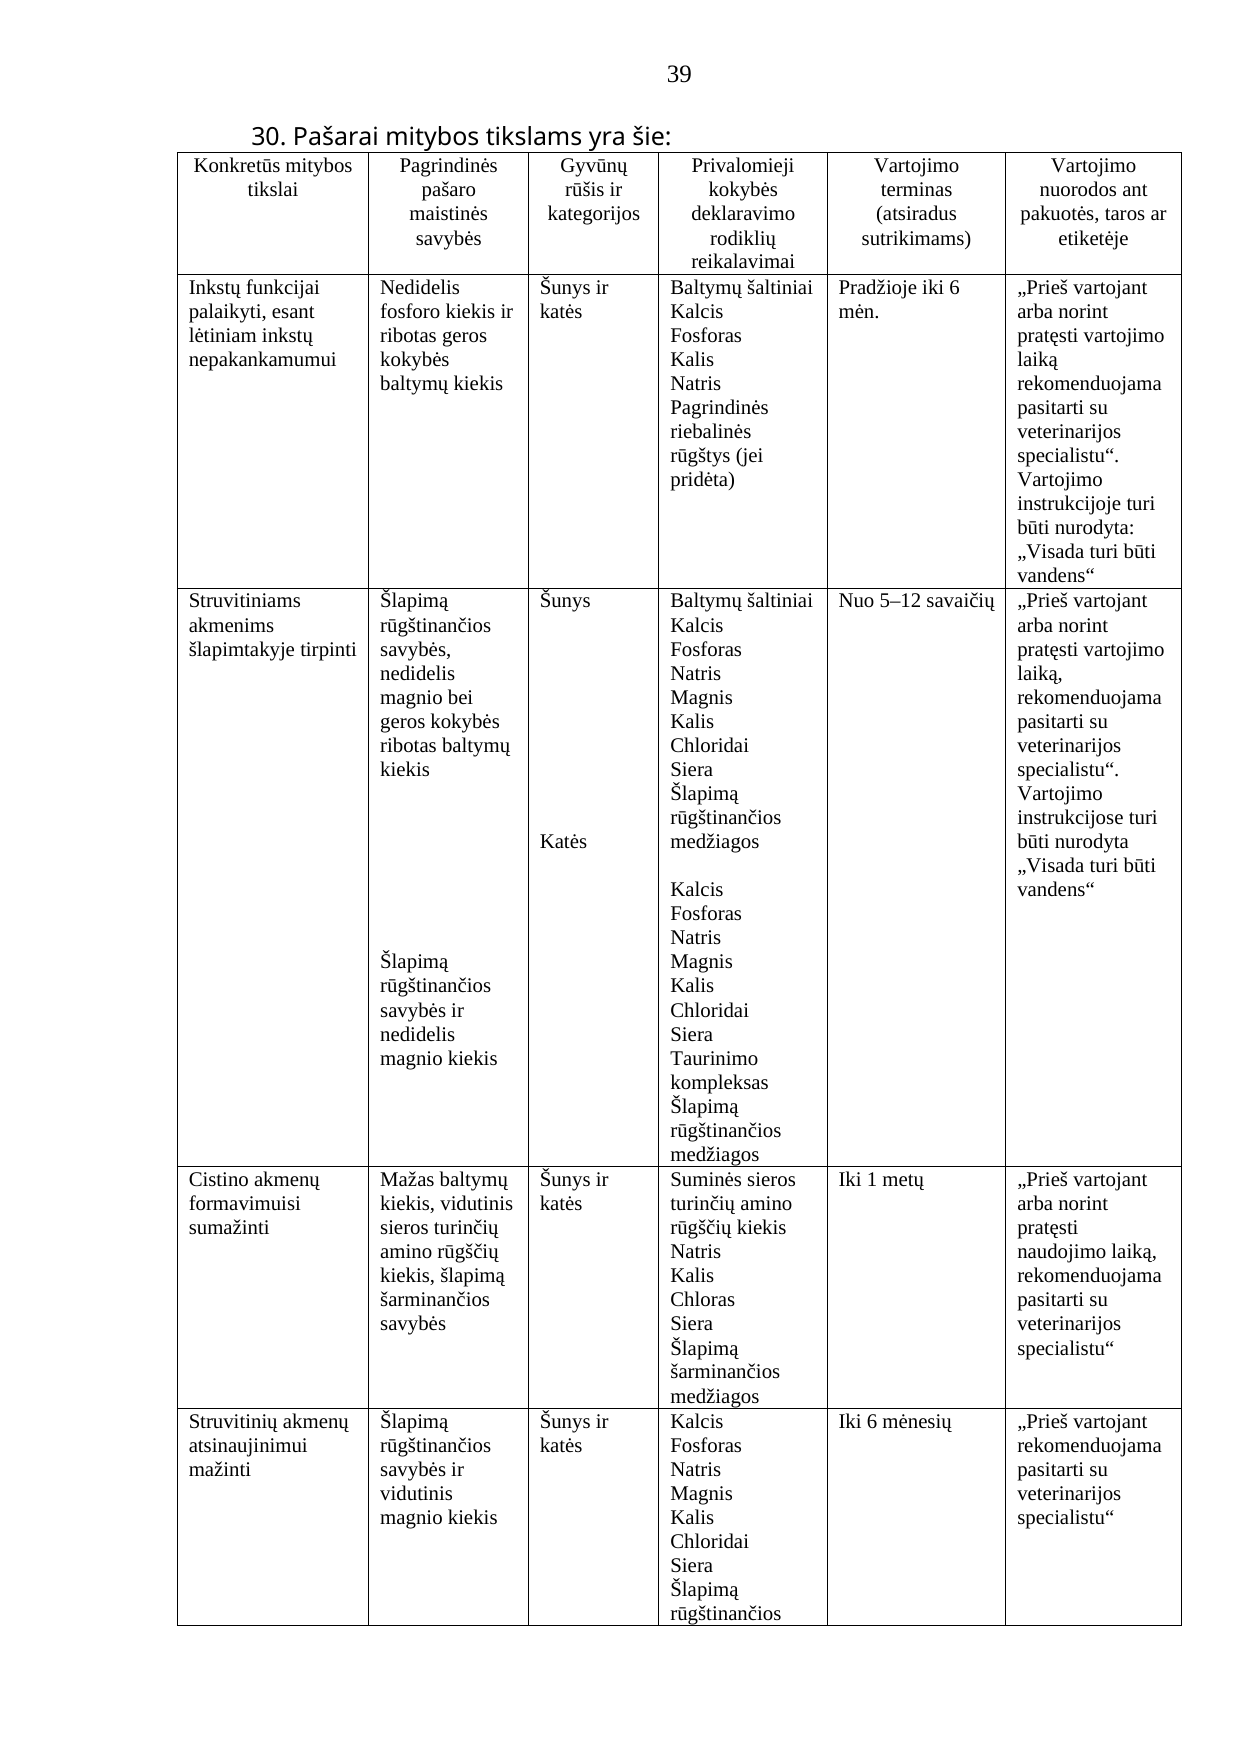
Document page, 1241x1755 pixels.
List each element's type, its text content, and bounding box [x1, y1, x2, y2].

table_cell Pradžioje iki 6 mėn. [828, 275, 1005, 587]
table_cell Nuo 5–12 savaičių [828, 589, 1005, 1166]
table_header Gyvūnų rūšis ir kategorijos [529, 153, 658, 273]
text 30. Pašarai mitybos tikslams yra šie: [177, 118, 1181, 152]
table_header Konkretūs mitybos tikslai [178, 153, 368, 273]
table_cell Mažas baltymų kiekis, vidutinis sieros turinčių amino rūgščių kiekis, šlapimą šarminančios savybės [369, 1167, 528, 1408]
table_cell Struvitiniams akmenims šlapimtakyje tirpinti [178, 589, 368, 1166]
table_header Vartojimo nuorodos ant pakuotės, taros ar etiketėje [1006, 153, 1181, 273]
table_cell Inkstų funkcijai palaikyti, esant lėtiniam inkstų nepakankamumui [178, 275, 368, 587]
table_cell Šunys Katės [529, 589, 658, 1166]
table_cell Struvitinių akmenų atsinaujinimui mažinti [178, 1409, 368, 1625]
table_cell Iki 6 mėnesių [828, 1409, 1005, 1625]
table_cell „Prieš vartojant arba norint pratęsti vartojimo laiką, rekomenduojama pasitarti su veterinarijos specialistu“. Vartojimo instrukcijose turi būti nurodyta „Visada turi būti vandens“ [1006, 589, 1181, 1166]
table_cell Baltymų šaltiniai Kalcis Fosforas Natris Magnis Kalis Chloridai Siera Šlapimą rūgštinančios medžiagos Kalcis Fosforas Natris Magnis Kalis Chloridai Siera Taurinimo kompleksas Šlapimą rūgštinančios medžiagos [659, 589, 827, 1166]
table_cell Šlapimą rūgštinančios savybės ir vidutinis magnio kiekis [369, 1409, 528, 1625]
table_cell „Prieš vartojant rekomenduojama pasitarti su veterinarijos specialistu“ [1006, 1409, 1181, 1625]
table_cell Šunys ir katės [529, 275, 658, 587]
table_cell Suminės sieros turinčių amino rūgščių kiekis Natris Kalis Chloras Siera Šlapimą šarminančios medžiagos [659, 1167, 827, 1408]
table_header Pagrindinės pašaro maistinės savybės [369, 153, 528, 273]
table_header Privalomieji kokybės deklaravimo rodiklių reikalavimai [659, 153, 827, 273]
table_cell Kalcis Fosforas Natris Magnis Kalis Chloridai Siera Šlapimą rūgštinančios [659, 1409, 827, 1625]
table_cell Šunys ir katės [529, 1409, 658, 1625]
table_cell Cistino akmenų formavimuisi sumažinti [178, 1167, 368, 1408]
table_cell Iki 1 metų [828, 1167, 1005, 1408]
table_cell „Prieš vartojant arba norint pratęsti vartojimo laiką rekomenduojama pasitarti su veterinarijos specialistu“. Vartojimo instrukcijoje turi būti nurodyta: „Visada turi būti vandens“ [1006, 275, 1181, 587]
table_cell Nedidelis fosforo kiekis ir ribotas geros kokybės baltymų kiekis [369, 275, 528, 587]
table_header Vartojimo terminas (atsiradus sutrikimams) [828, 153, 1005, 273]
table_cell „Prieš vartojant arba norint pratęsti naudojimo laiką, rekomenduojama pasitarti su veterinarijos specialistu“ [1006, 1167, 1181, 1408]
table_cell Šunys ir katės [529, 1167, 658, 1408]
table_cell Baltymų šaltiniai Kalcis Fosforas Kalis Natris Pagrindinės riebalinės rūgštys (jei pridėta) [659, 275, 827, 587]
table_cell Šlapimą rūgštinančios savybės, nedidelis magnio bei geros kokybės ribotas baltymų kiekis Šlapimą rūgštinančios savybės ir nedidelis magnio kiekis [369, 589, 528, 1166]
